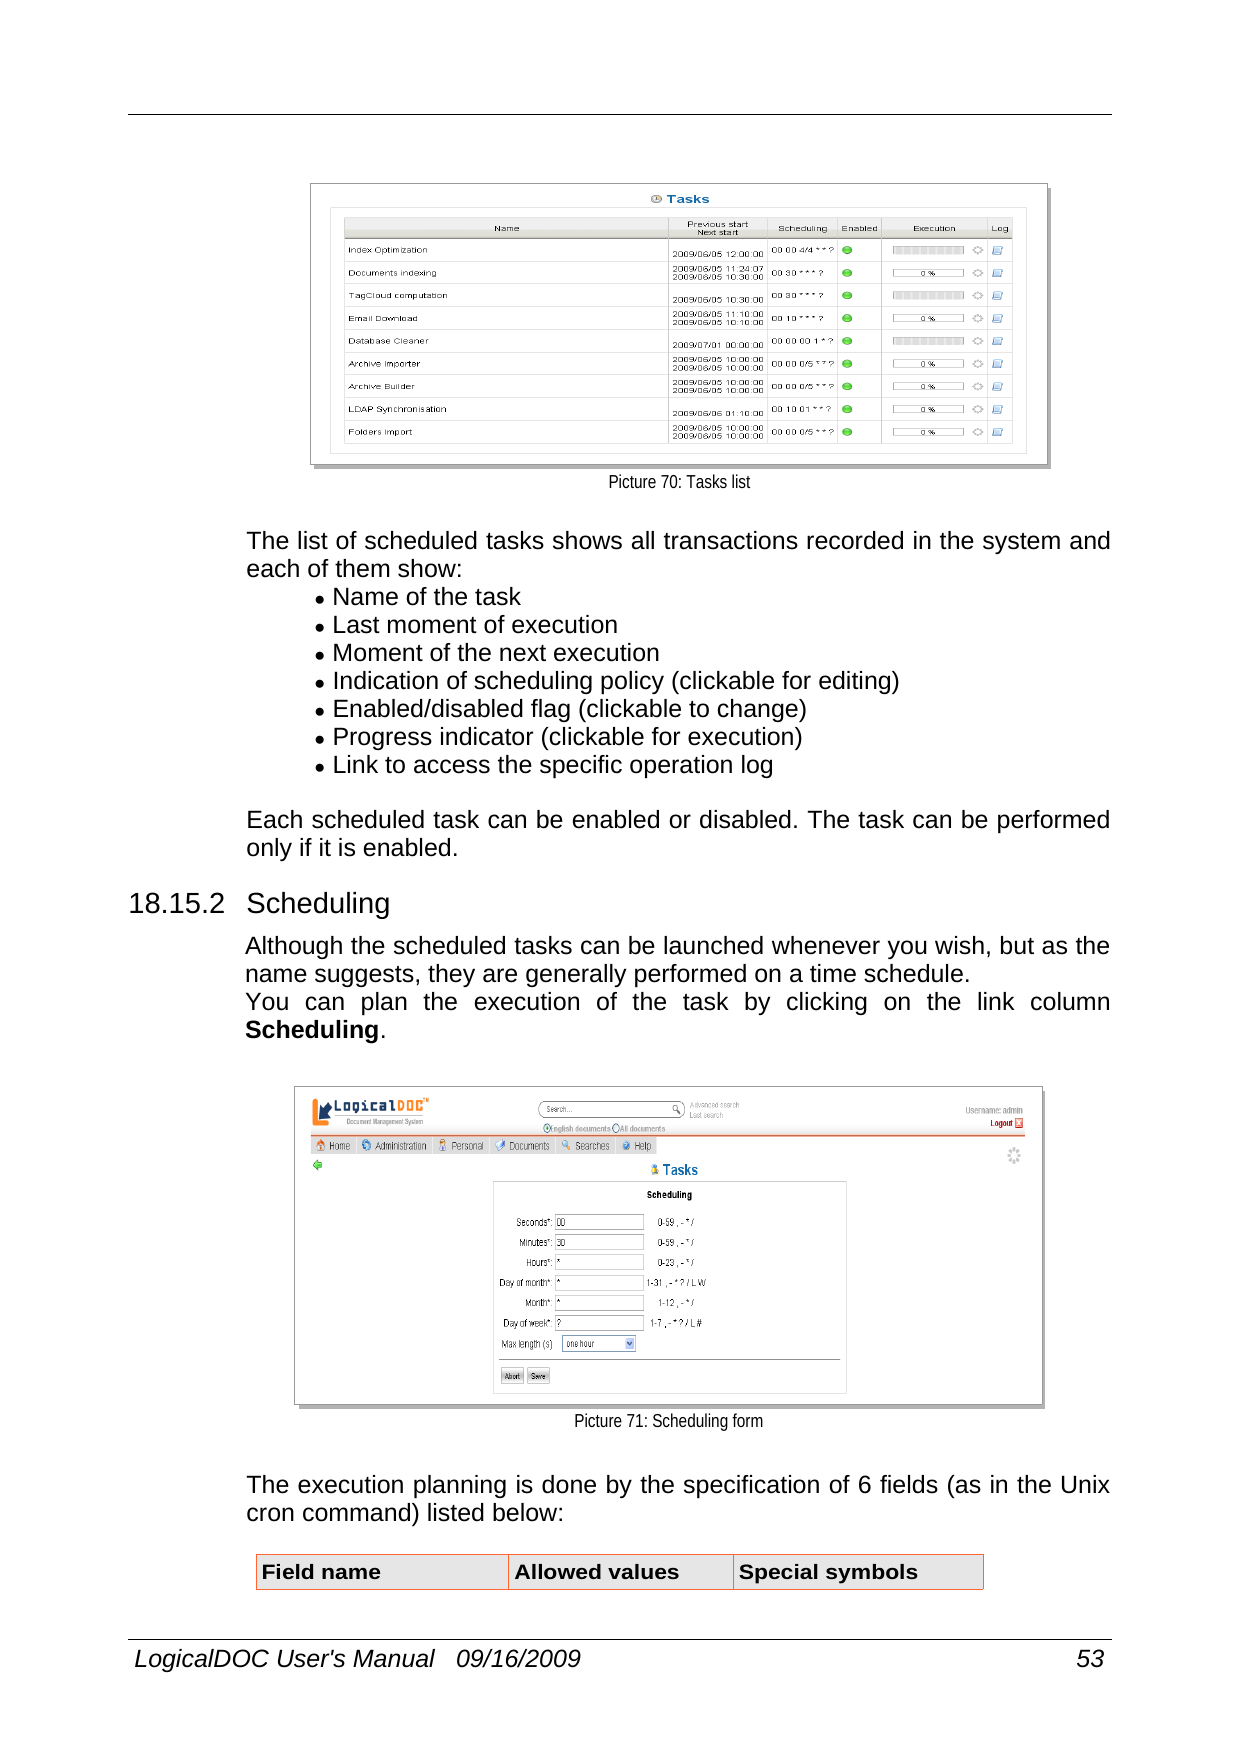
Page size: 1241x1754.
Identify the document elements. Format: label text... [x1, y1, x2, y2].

text ● Enabled/disabled flag (clickable to change) [314, 694, 1112, 722]
subtitle Scheduling [128, 887, 1112, 919]
text Picture 71: Scheduling form [294, 1405, 1043, 1432]
text ● Indication of scheduling policy (clickable for editing) [314, 667, 1112, 694]
text Although the scheduled tasks can be launched whenever you wish, but as the name suggests, they are generally performed on a time schedule. [245, 932, 1112, 988]
table_header Field name [257, 1555, 508, 1589]
table_header Allowed values [509, 1555, 733, 1589]
text You can plan the execution of the task by clicking on the link column Scheduling. [245, 988, 1112, 1043]
text The execution planning is done by the specification of 6 fields (as in the Unix cron command) listed below: [246, 1471, 1112, 1526]
text ● Moment of the next execution [314, 639, 1112, 667]
text ● Name of the task [314, 583, 1112, 611]
text ● Link to access the specific operation log [314, 750, 1112, 778]
text ● Progress indicator (clickable for execution) [314, 722, 1112, 750]
picture [310, 1095, 1025, 1396]
text ● Last moment of execution [314, 611, 1112, 639]
text Each scheduled task can be enabled or disabled. The task can be performed only if it is enabled. [246, 806, 1112, 862]
text The list of scheduled tasks shows all transactions recorded in the system and each of them show: [246, 527, 1112, 583]
text Picture 70: Tasks list [309, 465, 1049, 492]
table_header Special symbols [734, 1555, 983, 1589]
